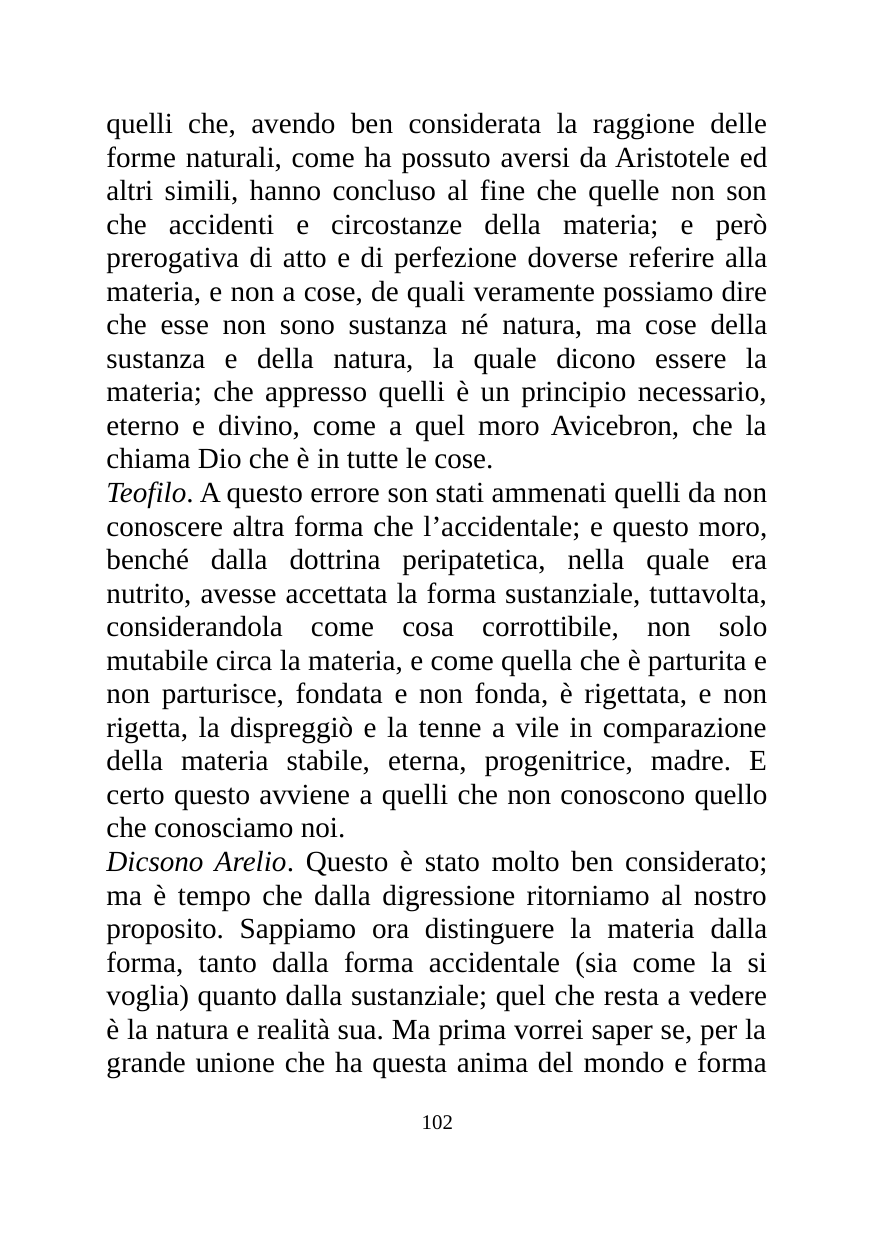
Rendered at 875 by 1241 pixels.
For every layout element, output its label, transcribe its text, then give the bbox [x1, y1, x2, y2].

text Teofilo. A questo errore son stati ammenati quelli da non conoscere altra forma che l’accidentale; e questo moro, benché dalla dottrina peripatetica, nella quale era nutrito, avesse accettata la forma sustanziale, tuttavolta, considerandola come cosa corrottibile, non solo mutabile circa la materia, e come quella che è parturita e non parturisce, fondata e non fonda, è rigettata, e non rigetta, la dispreggiò e la tenne a vile in comparazione della materia stabile, eterna, progenitrice, madre. E certo questo avviene a quelli che non conoscono quello che conosciamo noi. [106, 475, 768, 844]
text quelli che, avendo ben considerata la raggione delle forme naturali, come ha possuto aversi da Aristotele ed altri simili, hanno concluso al fine che quelle non son che accidenti e circostanze della materia; e però prerogativa di atto e di perfezione doverse referire alla materia, e non a cose, de quali veramente possiamo dire che esse non sono sustanza né natura, ma cose della sustanza e della natura, la quale dicono essere la materia; che appresso quelli è un principio necessario, eterno e divino, come a quel moro Avicebron, che la chiama Dio che è in tutte le cose. [106, 106, 768, 475]
text Dicsono Arelio. Questo è stato molto ben considerato; ma è tempo che dalla digressione ritorniamo al nostro proposito. Sappiamo ora distinguere la materia dalla forma, tanto dalla forma accidentale (sia come la si voglia) quanto dalla sustanziale; quel che resta a vedere è la natura e realità sua. Ma prima vorrei saper se, per la grande unione che ha questa anima del mondo e forma [106, 844, 768, 1079]
